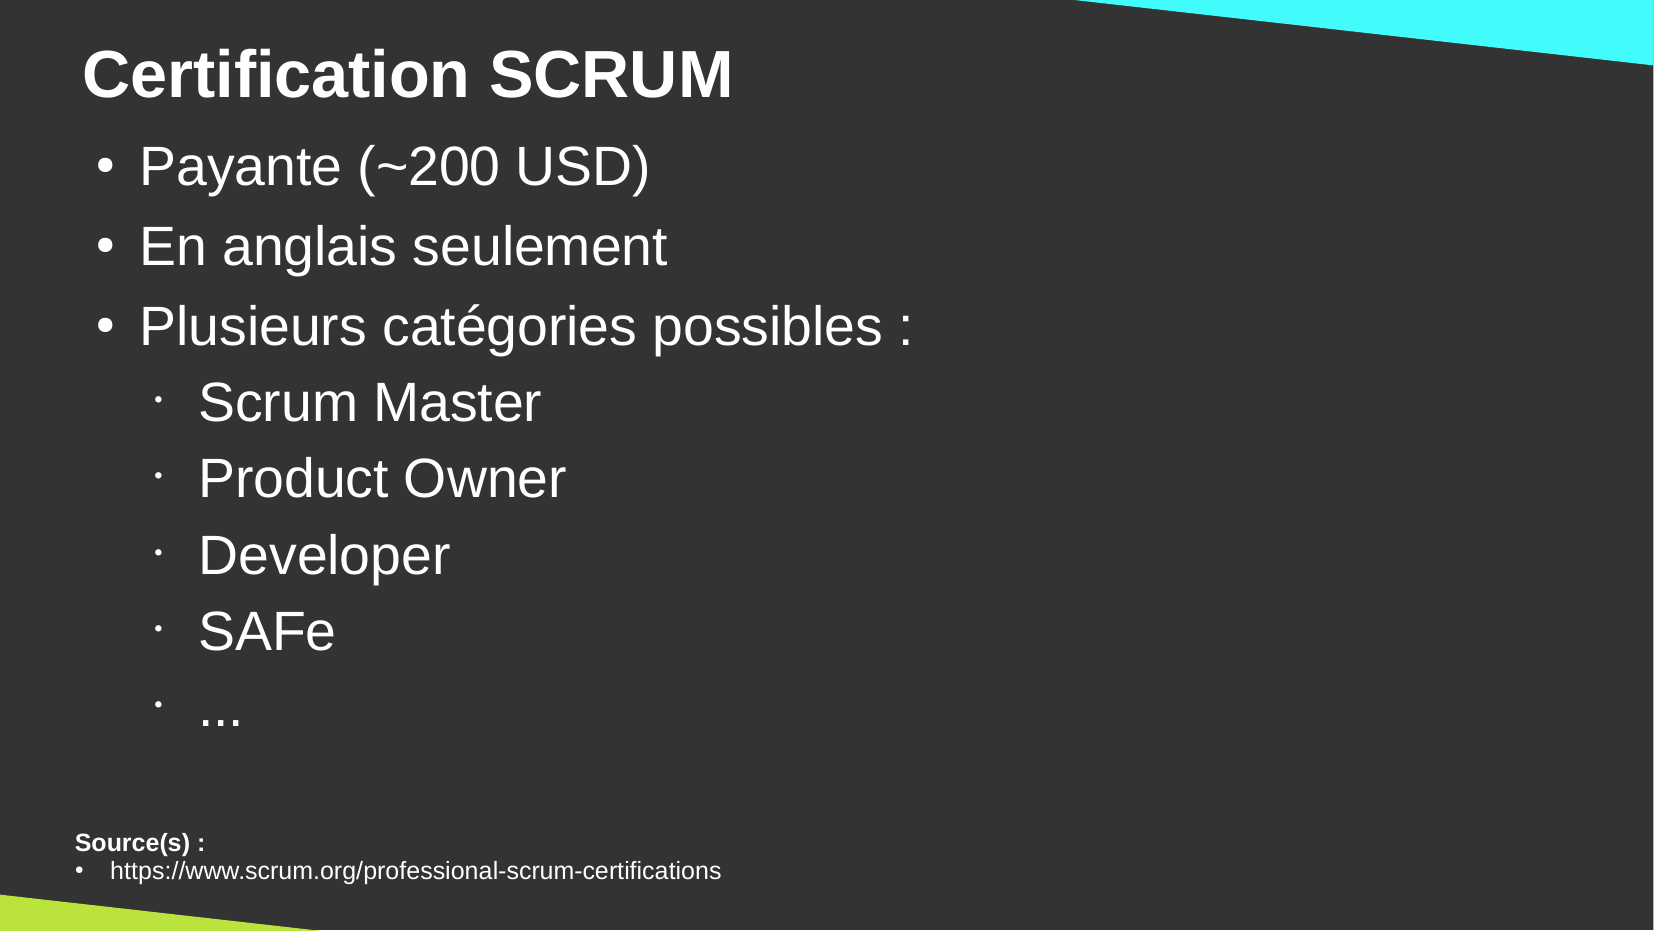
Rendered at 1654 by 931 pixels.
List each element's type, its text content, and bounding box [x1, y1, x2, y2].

text_box Source(s) : https://www.scrum.org/professional-scrum-certifications [60, 821, 1546, 921]
list Payante (~200 USD) En anglais seulement Plusieurs catégories possibles : Scrum Master Product Owner Developer SAFe ... [80, 135, 1605, 745]
text_box [0, 894, 322, 931]
title Certification SCRUM [82, 37, 1571, 122]
text_box [1074, 0, 1654, 66]
